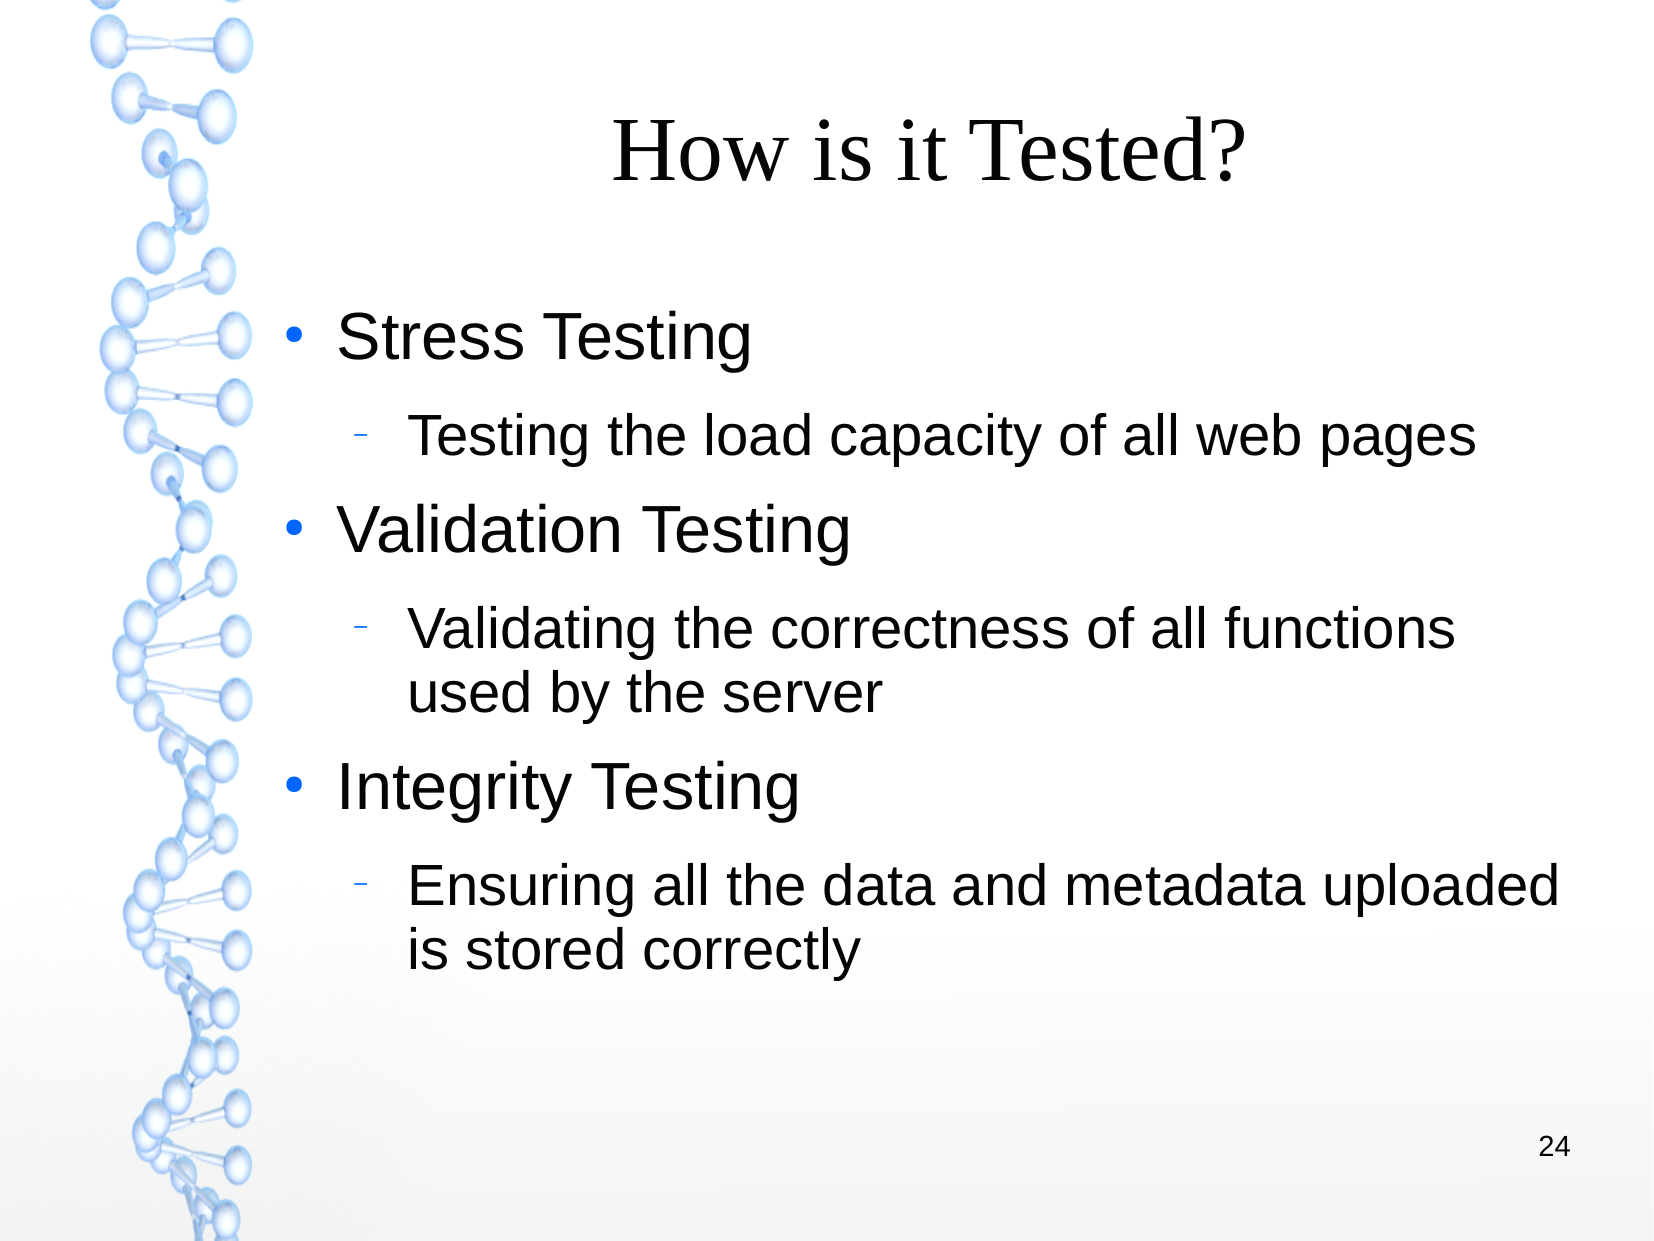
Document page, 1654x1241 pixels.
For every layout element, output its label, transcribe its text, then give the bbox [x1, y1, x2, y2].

title How is it Tested? [265, 47, 1595, 252]
picture [0, 0, 1654, 1241]
list Stress Testing Testing the load capacity of all web pages Validation Testing Validating the correctness of all functions used by the server Integrity Testing Ensuring all the data and metadata uploaded is stored correctly [265, 299, 1595, 1019]
